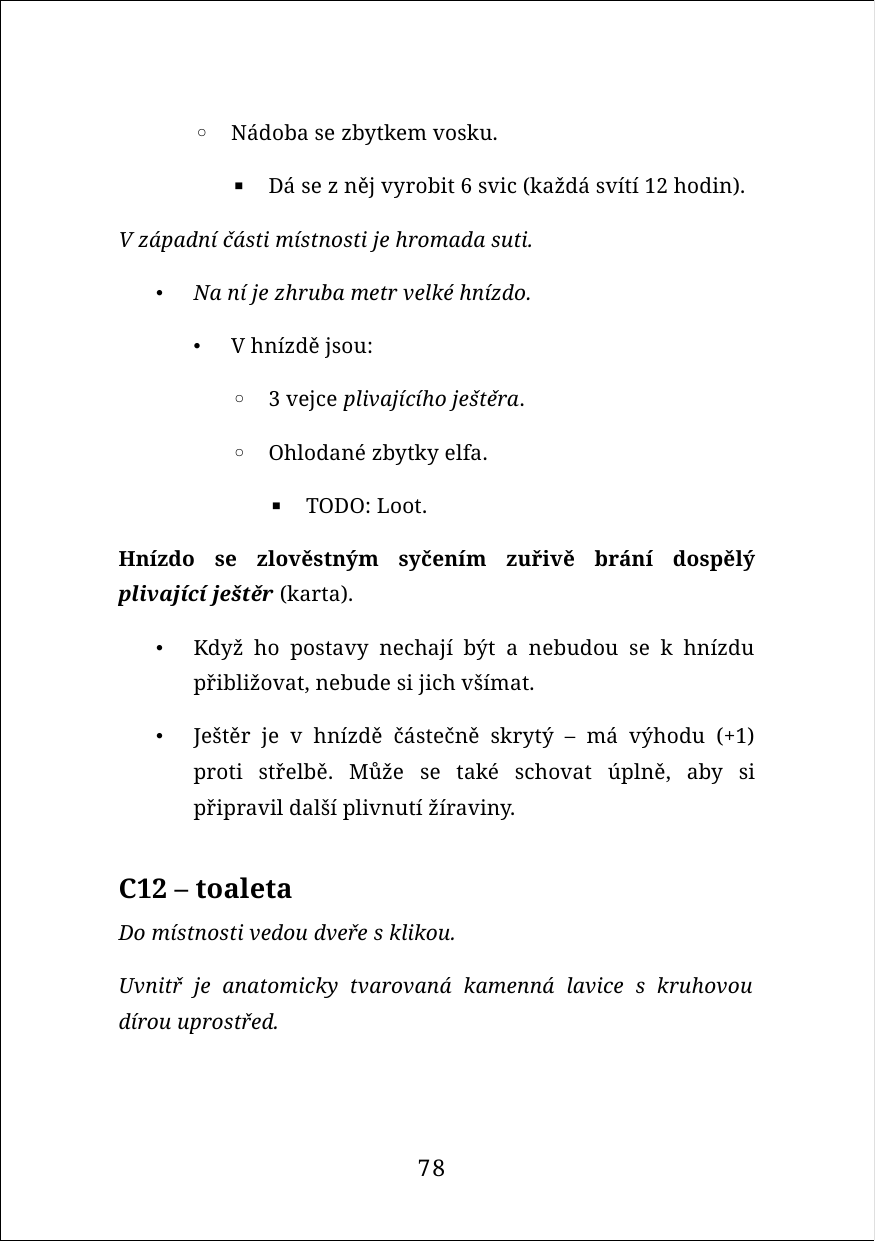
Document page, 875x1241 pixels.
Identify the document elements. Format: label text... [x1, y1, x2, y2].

list 3 vejce plivajícího ještěra. [231, 384, 756, 413]
list Když ho postavy nechají být a nebudou se k hnízdu přibližovat, nebude si jich všímat. [156, 633, 756, 697]
text V západní části místnosti je hromada suti. [118, 225, 756, 253]
text Do místnosti vedou dveře s klikou. [118, 918, 756, 947]
list Dá se z něj vyrobit 6 svic (každá svítí 12 hodin). [231, 171, 756, 200]
list TODO: Loot. [268, 491, 756, 519]
list Nádoba se zbytkem vosku. [193, 118, 756, 147]
list Na ní je zhruba metr velké hnízdo. [156, 278, 756, 306]
subtitle C12 – toaleta [118, 869, 756, 906]
text Uvnitř je anatomicky tvarovaná kamenná lavice s kruhovou dírou uprostřed. [118, 971, 756, 1035]
list Ještěr je v hnízdě částečně skrytý – má výhodu (+1) proti střelbě. Může se také schovat úplně, aby si připravil další plivnutí žíraviny. [156, 722, 756, 821]
list Ohlodané zbytky elfa. [231, 438, 756, 466]
text Hnízdo se zlověstným syčením zuřivě brání dospělý plivající ještěr (karta). [118, 544, 756, 608]
list V hnízdě jsou: [193, 331, 756, 359]
